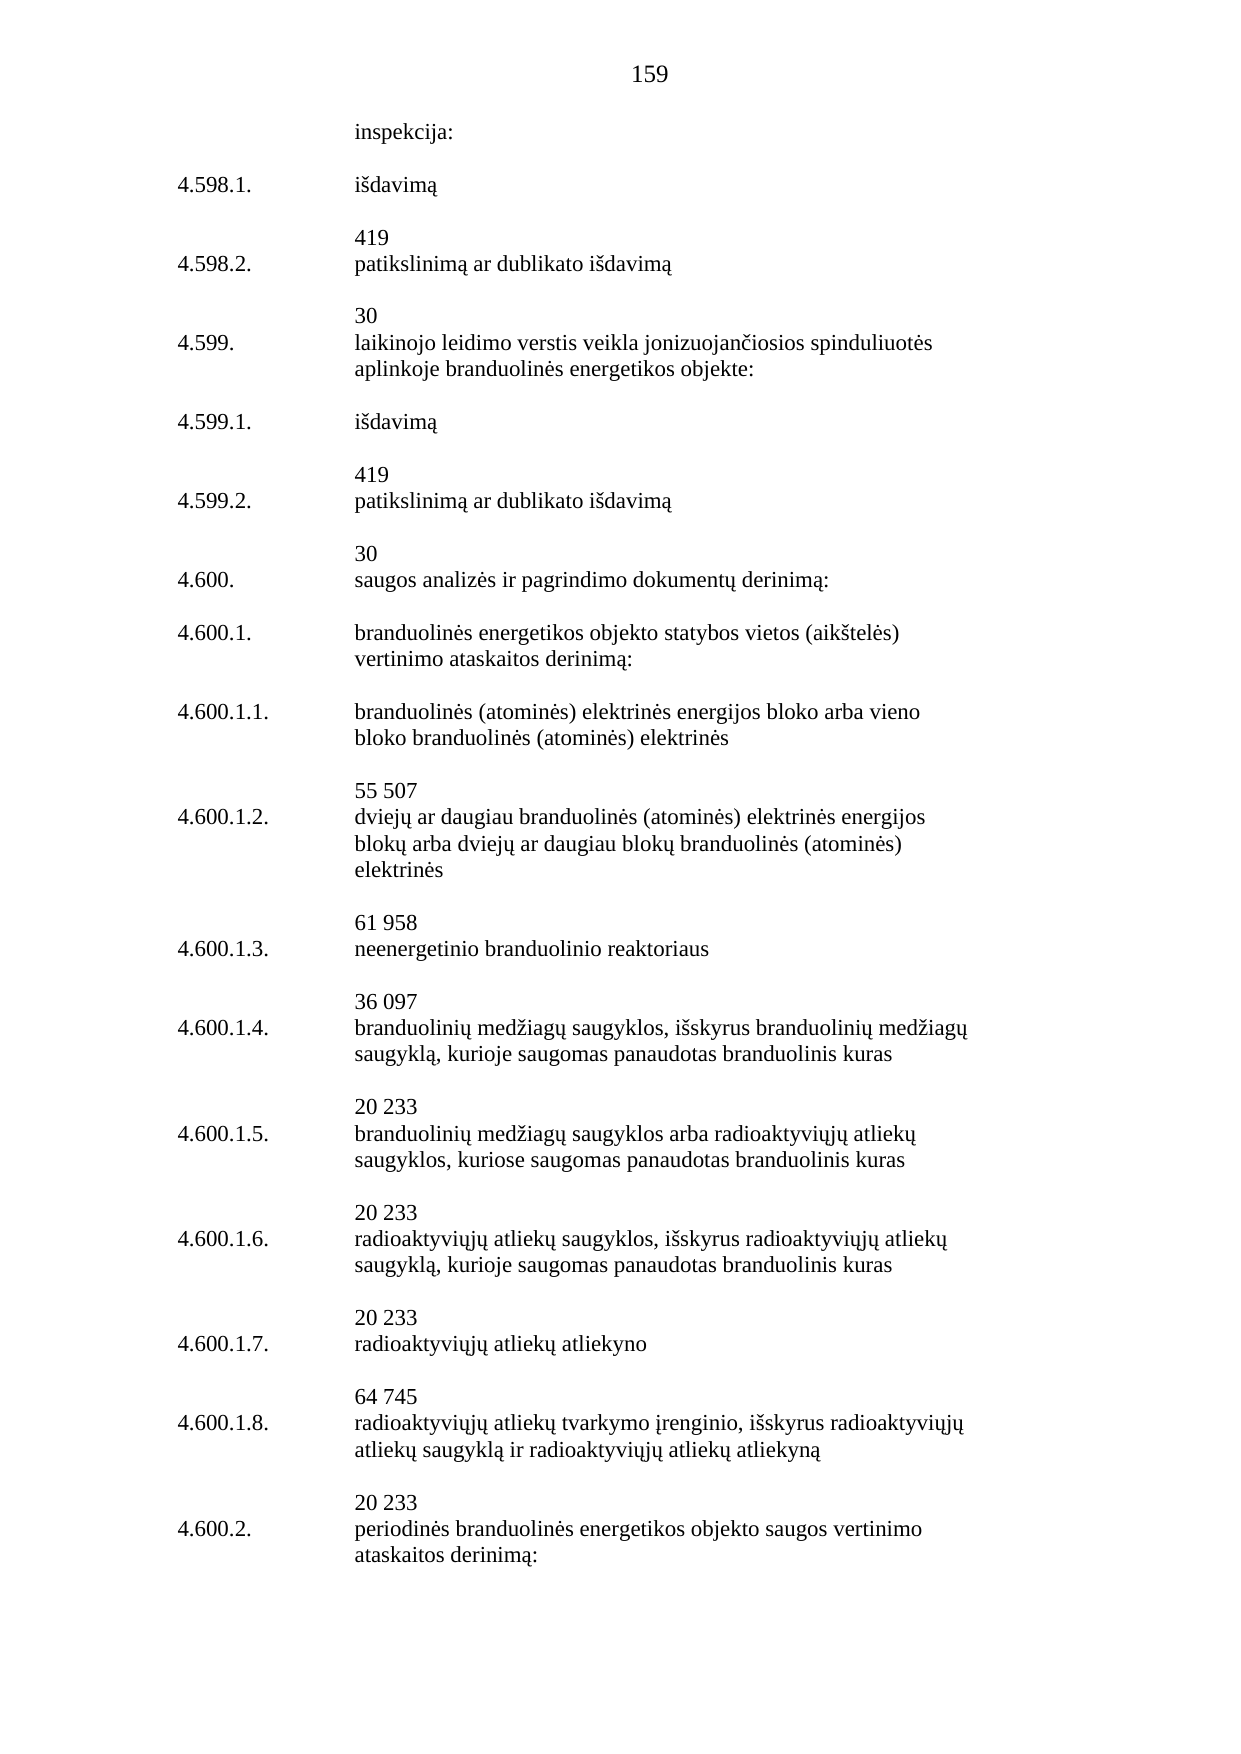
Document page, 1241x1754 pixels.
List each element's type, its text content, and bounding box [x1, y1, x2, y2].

text elektrinės 61 958 [354, 856, 974, 935]
text 4.599.1. išdavimą 419 [177, 408, 974, 487]
text atliekų saugyklą ir radioaktyviųjų atliekų atliekyną 20 233 [354, 1436, 974, 1515]
text 4.600.1.4. branduolinių medžiagų saugyklos, išskyrus branduolinių medžiagų [177, 1014, 974, 1041]
text saugyklos, kuriose saugomas panaudotas branduolinis kuras 20 233 [354, 1146, 974, 1225]
text 4.600.1.5. branduolinių medžiagų saugyklos arba radioaktyviųjų atliekų [177, 1119, 974, 1146]
text saugyklą, kurioje saugomas panaudotas branduolinis kuras 20 233 [354, 1041, 974, 1119]
text vertinimo ataskaitos derinimą: [354, 645, 974, 698]
text 4.600.1.8. radioaktyviųjų atliekų tvarkymo įrenginio, išskyrus radioaktyviųjų [177, 1409, 974, 1436]
text saugyklą, kurioje saugomas panaudotas branduolinis kuras 20 233 [354, 1251, 974, 1330]
text 4.598.1. išdavimą 419 [177, 171, 974, 250]
text 4.600. saugos analizės ir pagrindimo dokumentų derinimą: [177, 566, 974, 619]
text blokų arba dviejų ar daugiau blokų branduolinės (atominės) [354, 830, 974, 856]
text 4.600.2. periodinės branduolinės energetikos objekto saugos vertinimo [177, 1515, 974, 1541]
text 4.599.2. patikslinimą ar dublikato išdavimą 30 [177, 487, 974, 566]
text 4.600.1.7. radioaktyviųjų atliekų atliekyno 64 745 [177, 1330, 974, 1409]
text 4.599. laikinojo leidimo verstis veikla jonizuojančiosios spinduliuotės [177, 329, 974, 355]
text 4.600.1.6. radioaktyviųjų atliekų saugyklos, išskyrus radioaktyviųjų atliekų [177, 1225, 974, 1251]
text bloko branduolinės (atominės) elektrinės 55 507 [354, 724, 974, 803]
text 4.600.1.2. dviejų ar daugiau branduolinės (atominės) elektrinės energijos [177, 803, 974, 830]
text inspekcija: [354, 118, 974, 171]
text 4.600.1.3. neenergetinio branduolinio reaktoriaus 36 097 [177, 935, 974, 1014]
text ataskaitos derinimą: [354, 1541, 974, 1594]
text 4.600.1.1. branduolinės (atominės) elektrinės energijos bloko arba vieno [177, 698, 974, 724]
text 4.598.2. patikslinimą ar dublikato išdavimą 30 [177, 250, 974, 329]
text 4.600.1. branduolinės energetikos objekto statybos vietos (aikštelės) [177, 619, 974, 645]
text aplinkoje branduolinės energetikos objekte: [354, 355, 974, 408]
